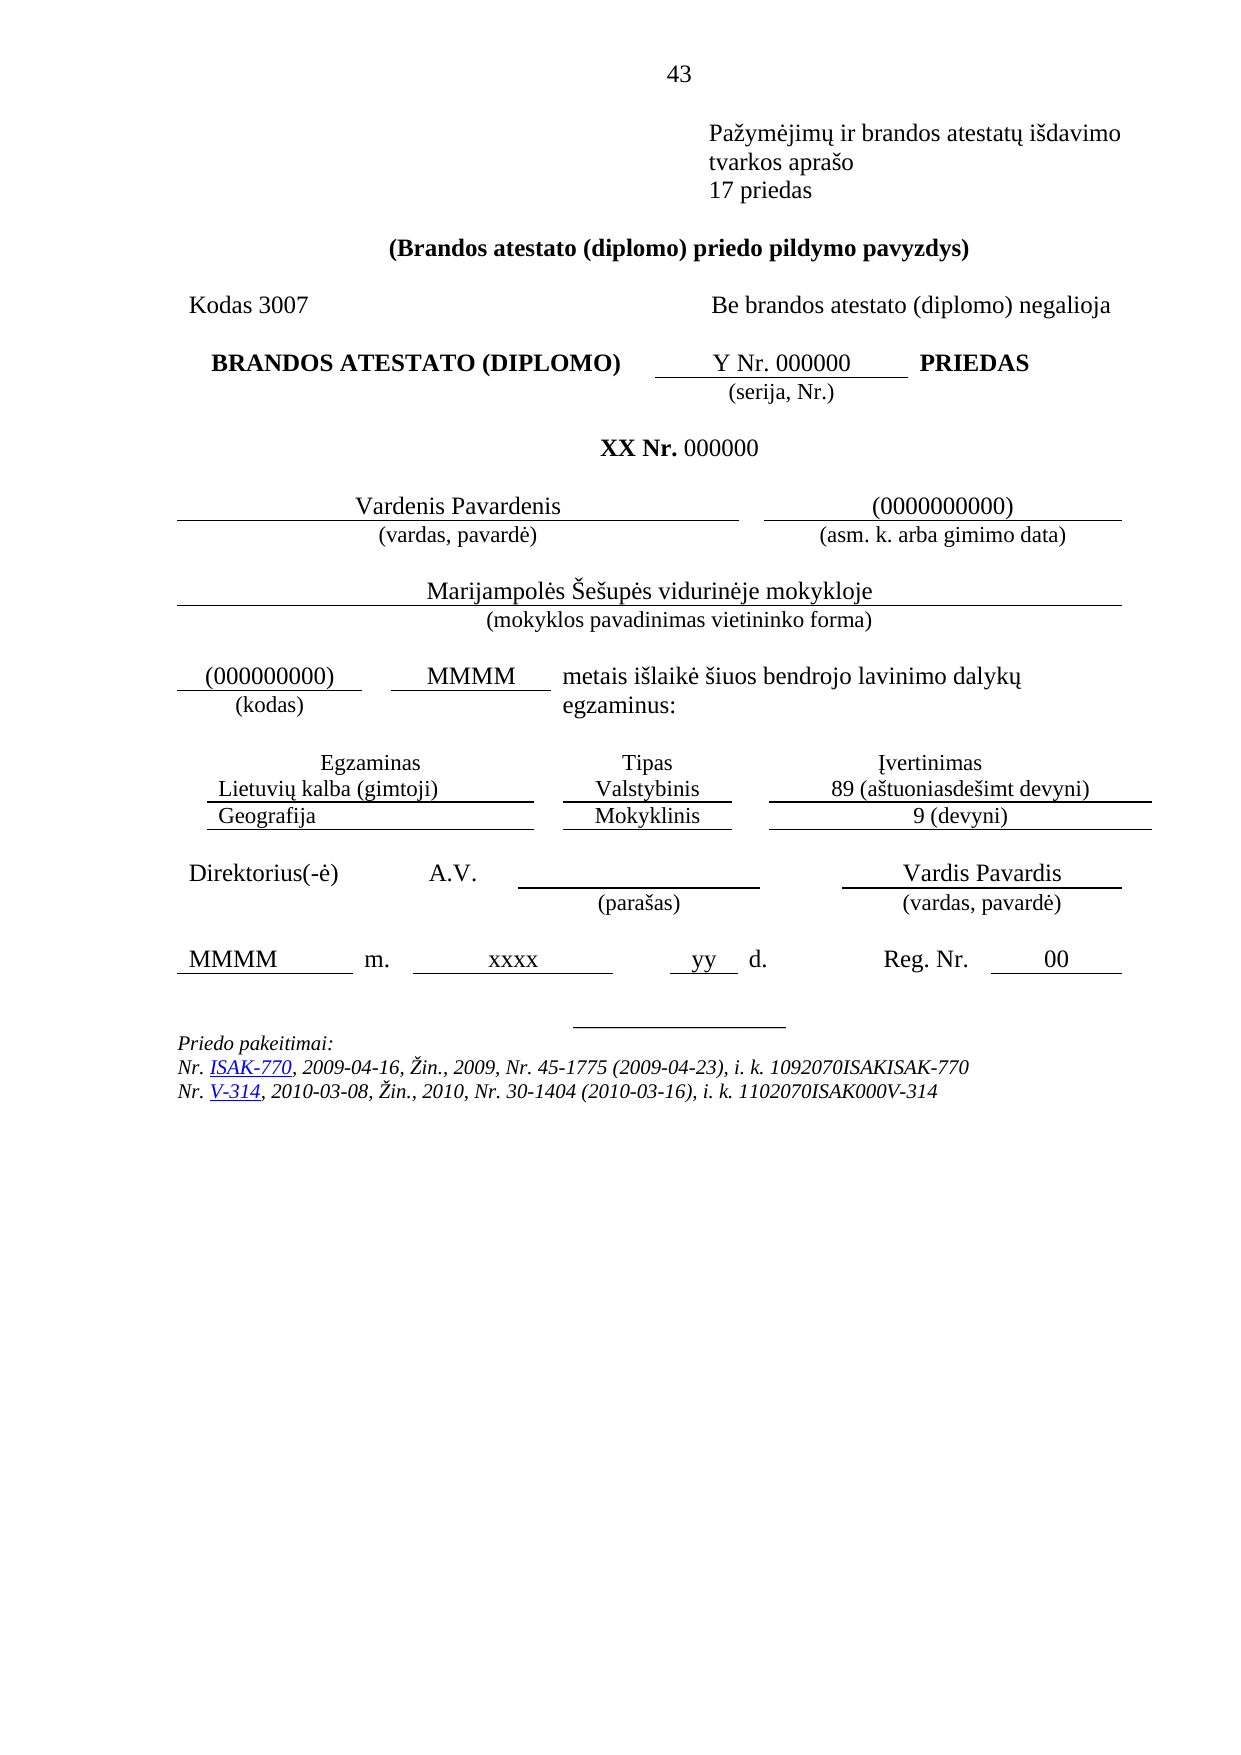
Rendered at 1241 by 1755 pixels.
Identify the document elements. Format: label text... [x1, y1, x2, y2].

table_header Kodas 3007 [177, 291, 652, 319]
table_header Tipas [563, 749, 732, 775]
table_header A.V. [388, 859, 517, 887]
table_cell (serija, Nr.) [655, 378, 908, 405]
table_cell Geografija [207, 803, 534, 829]
table_cell (kodas) [177, 691, 362, 720]
table_header PRIEDAS [908, 348, 1122, 377]
table_cell 9 (devyni) [769, 803, 1152, 829]
table_cell [908, 377, 1122, 405]
table_header Marijampolės Šešupės vidurinėje mokykloje [177, 576, 1122, 605]
table_header (000000000) [177, 661, 362, 690]
text _________________ [177, 1002, 1181, 1031]
table_cell [388, 887, 517, 915]
text tvarkos aprašo [177, 147, 1181, 176]
table_header Direktorius(-ė) [177, 859, 388, 887]
table_cell [177, 377, 655, 405]
table_header [613, 944, 670, 973]
table_header [769, 749, 867, 775]
table_header [760, 859, 842, 887]
table_header [732, 749, 769, 775]
table_cell Lietuvių kalba (gimtoji) [207, 775, 534, 801]
table_header Egzaminas [207, 749, 534, 775]
table_cell [732, 801, 769, 829]
table_header metais išlaikė šiuos bendrojo lavinimo dalykų egzaminus: [551, 661, 1122, 720]
text 17 priedas [177, 176, 1181, 204]
table_cell [534, 775, 563, 801]
table_header [518, 859, 760, 887]
table_cell [391, 691, 551, 720]
text XX Nr. 000000 [177, 433, 1181, 462]
table_header yy [670, 944, 737, 973]
text Nr. ISAK-770, 2009-04-16, Žin., 2009, Nr. 45-1775 (2009-04-23), i. k. 1092070ISAKISAK-770 [177, 1055, 1181, 1079]
table_cell 89 (aštuoniasdešimt devyni) [769, 775, 1152, 801]
table_header d. [738, 944, 779, 973]
text (mokyklos pavadinimas vietininko forma) [177, 606, 1181, 633]
table_header m. [353, 944, 413, 973]
subtitle (Brandos atestato (diplomo) priedo pildymo pavyzdys) [177, 233, 1181, 262]
table_cell [739, 520, 763, 548]
table_header Vardenis Pavardenis [177, 491, 738, 520]
table_header Reg. Nr. [872, 944, 991, 973]
table_header [739, 491, 763, 520]
table_cell Mokyklinis [563, 803, 732, 829]
table_cell (asm. k. arba gimimo data) [764, 521, 1122, 548]
table_header [362, 661, 391, 690]
table_header [534, 749, 563, 775]
table_header Įvertinimas [867, 749, 1152, 775]
table_header (0000000000) [764, 491, 1122, 520]
text Priedo pakeitimai: [177, 1031, 1181, 1055]
table_cell [177, 887, 388, 915]
table_cell (vardas, pavardė) [177, 521, 738, 548]
table_cell [534, 801, 563, 829]
table_cell (vardas, pavardė) [842, 889, 1122, 915]
table_cell Valstybinis [563, 775, 732, 801]
table_header BRANDOS ATESTATO (DIPLOMO) [177, 348, 655, 377]
text Nr. V-314, 2010-03-08, Žin., 2010, Nr. 30-1404 (2010-03-16), i. k. 1102070ISAK000V-314 [177, 1079, 1181, 1103]
table_header MMMM [177, 944, 353, 973]
table_header [779, 944, 872, 973]
table_cell (parašas) [518, 889, 760, 915]
table_header Be brandos atestato (diplomo) negalioja [653, 291, 1122, 319]
table_header Y Nr. 000000 [655, 348, 908, 377]
table_header xxxx [413, 944, 613, 973]
table_header 00 [991, 944, 1122, 973]
table_cell [760, 887, 842, 915]
table_cell [362, 690, 391, 720]
table_header Vardis Pavardis [842, 859, 1122, 887]
table_cell [732, 775, 769, 801]
text Pažymėjimų ir brandos atestatų išdavimo [709, 118, 1181, 147]
table_header MMMM [391, 661, 551, 690]
